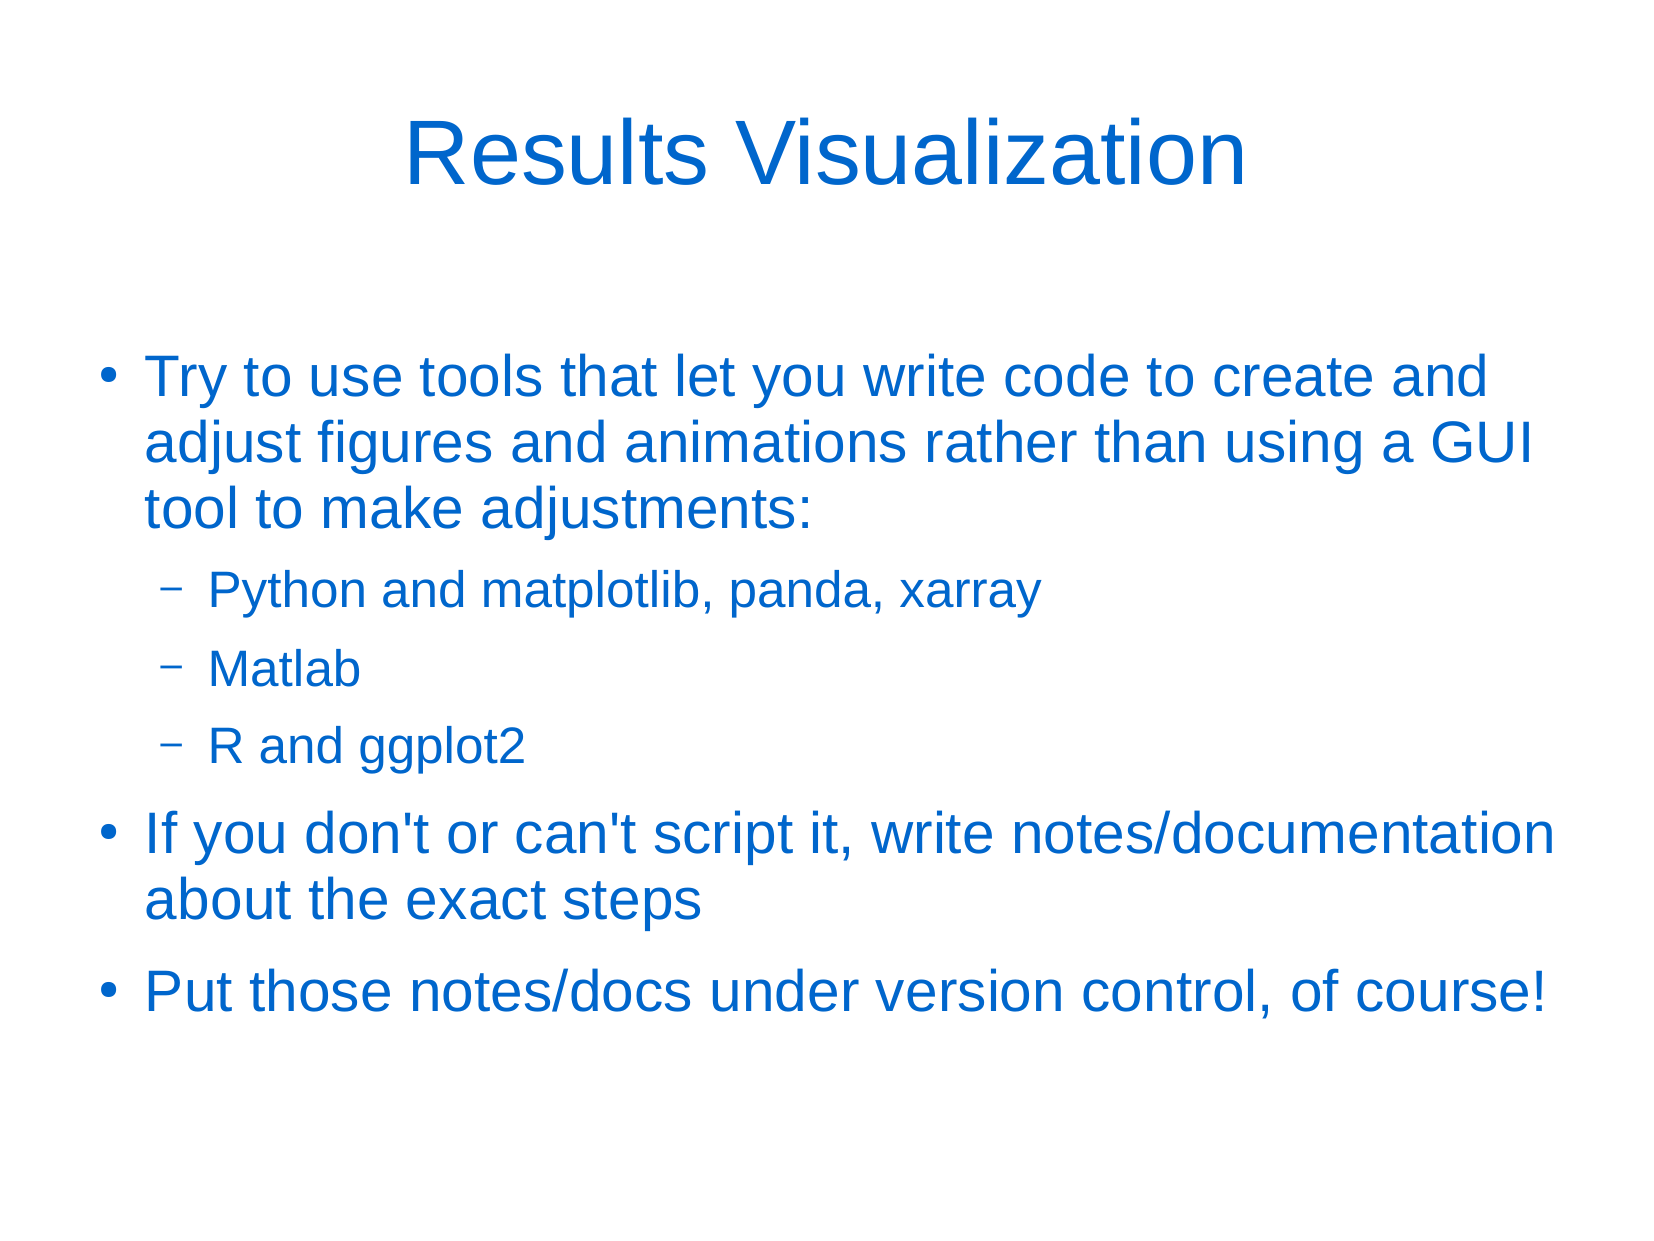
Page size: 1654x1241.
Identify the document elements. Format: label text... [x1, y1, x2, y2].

title Results Visualization [82, 49, 1571, 257]
list Try to use tools that let you write code to create and adjust figures and animations rather than using a GUI tool to make adjustments: Python and matplotlib, panda, xarray Matlab R and ggplot2 If you don't or can't script it, write notes/documentation about the exact steps Put those notes/docs under version control, of course! [82, 343, 1571, 1063]
